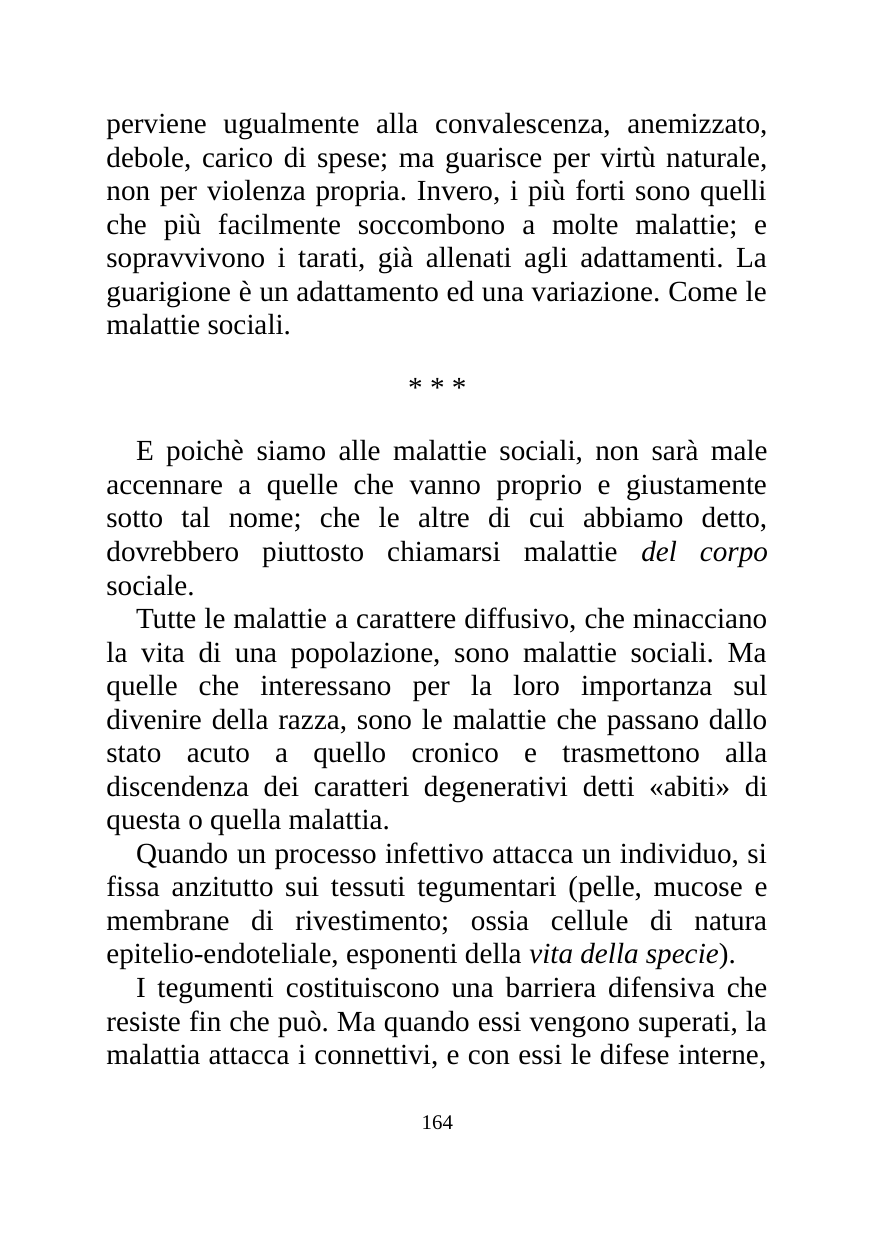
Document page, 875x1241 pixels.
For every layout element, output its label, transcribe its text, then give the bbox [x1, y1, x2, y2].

text perviene ugualmente alla convalescenza, anemizzato, debole, carico di spese; ma guarisce per virtù naturale, non per violenza propria. Invero, i più forti sono quelli che più facilmente soccombono a molte malattie; e sopravvivono i tarati, già allenati agli adattamenti. La guarigione è un adattamento ed una variazione. Come le malattie sociali. [106, 106, 768, 341]
text E poichè siamo alle malattie sociali, non sarà male accennare a quelle che vanno proprio e giustamente sotto tal nome; che le altre di cui abbiamo detto, dovrebbero piuttosto chiamarsi malattie del corpo sociale. [106, 433, 768, 601]
text Tutte le malattie a carattere diffusivo, che minacciano la vita di una popolazione, sono malattie sociali. Ma quelle che interessano per la loro importanza sul divenire della razza, sono le malattie che passano dallo stato acuto a quello cronico e trasmettono alla discendenza dei caratteri degenerativi detti «abiti» di questa o quella malattia. [106, 601, 768, 836]
text I tegumenti costituiscono una barriera difensiva che resiste fin che può. Ma quando essi vengono superati, la malattia attacca i connettivi, e con essi le difese interne, [106, 970, 768, 1071]
text * * * [106, 371, 768, 404]
text Quando un processo infettivo attacca un individuo, si fissa anzitutto sui tessuti tegumentari (pelle, mucose e membrane di rivestimento; ossia cellule di natura epitelio-endoteliale, esponenti della vita della specie). [106, 836, 768, 970]
